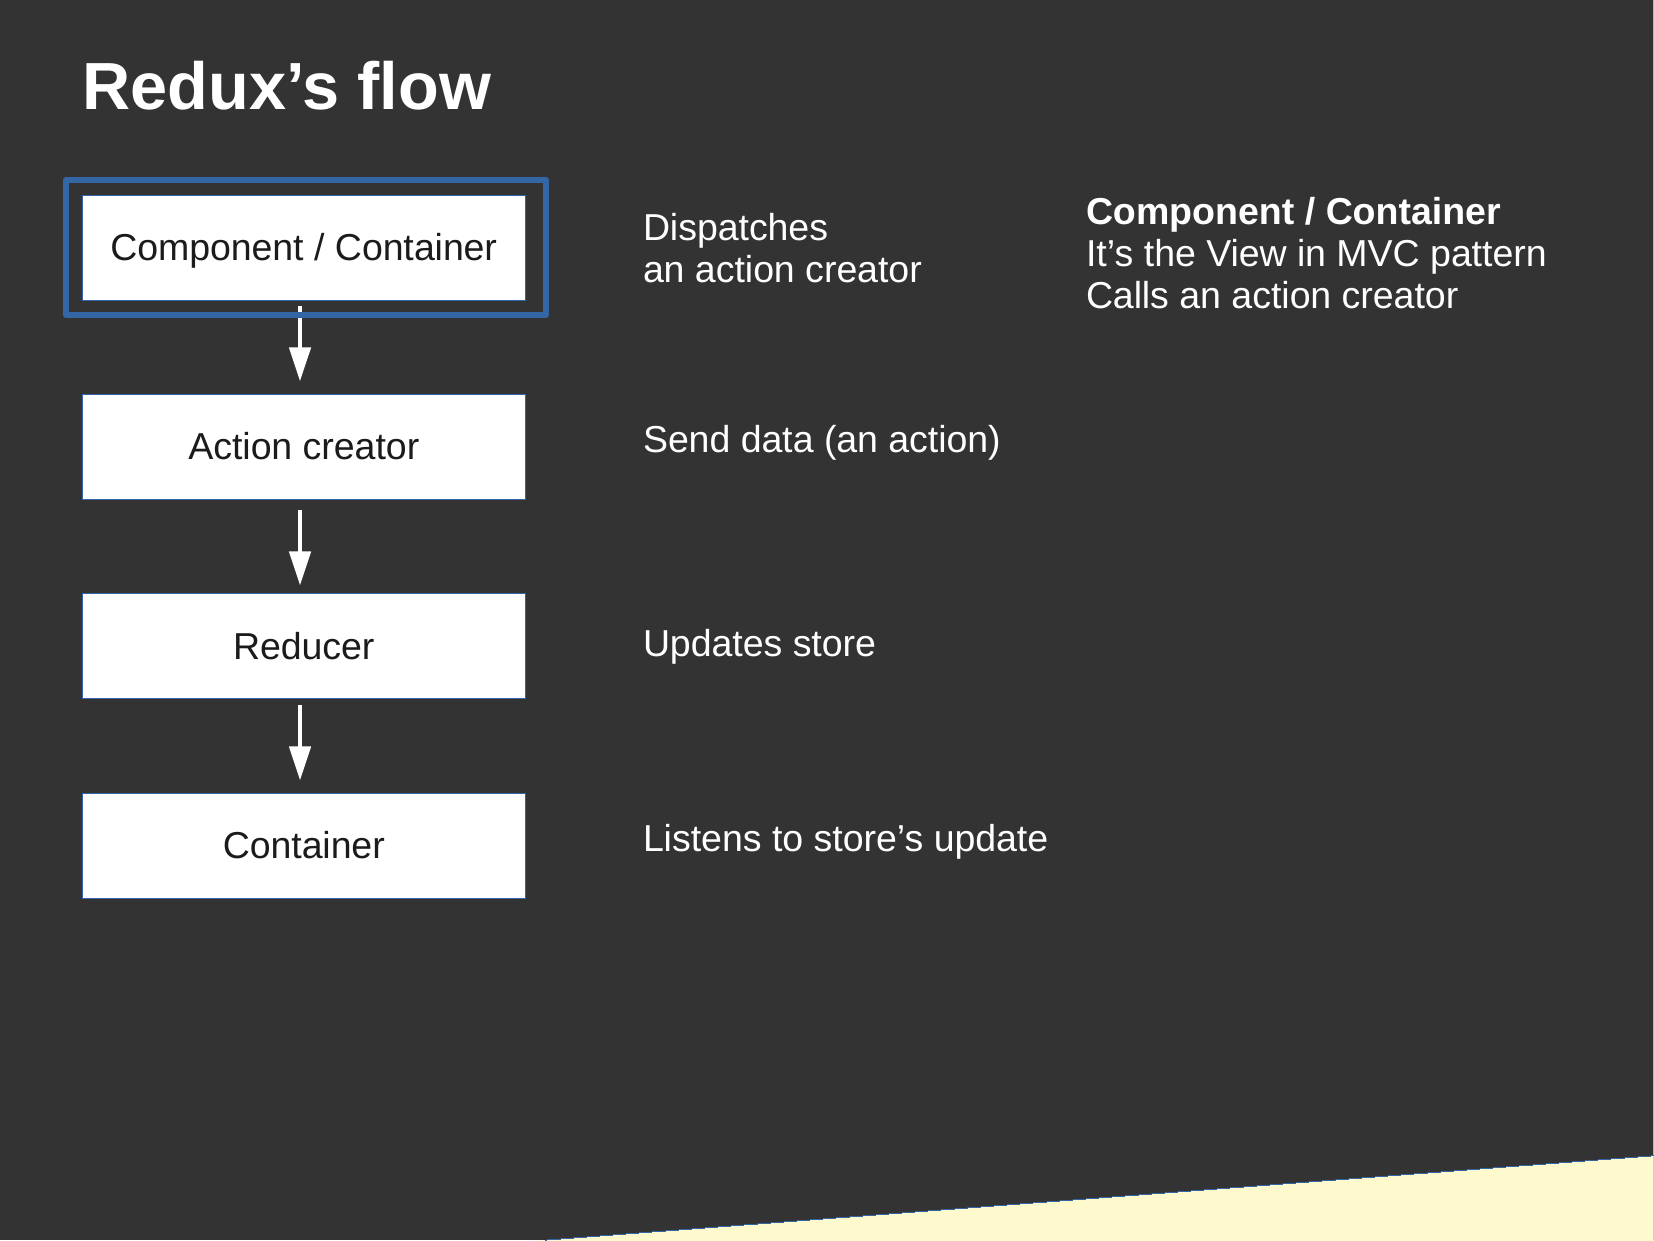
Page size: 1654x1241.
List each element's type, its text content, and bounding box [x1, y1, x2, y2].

text_box Listens to store’s update [628, 810, 1184, 871]
text_box [65, 180, 546, 316]
text_box Dispatches an action creator [628, 198, 1021, 298]
text_box Component / Container It’s the View in MVC pattern Calls an action creator [1071, 183, 1627, 325]
text_box Updates store [628, 615, 1184, 676]
text_box Reducer [82, 593, 526, 699]
title Redux’s flow [82, 49, 571, 125]
text_box Container [82, 793, 526, 899]
text_box [533, 1155, 1654, 1241]
text_box Send data (an action) [628, 411, 1184, 472]
text_box Action creator [82, 394, 526, 500]
